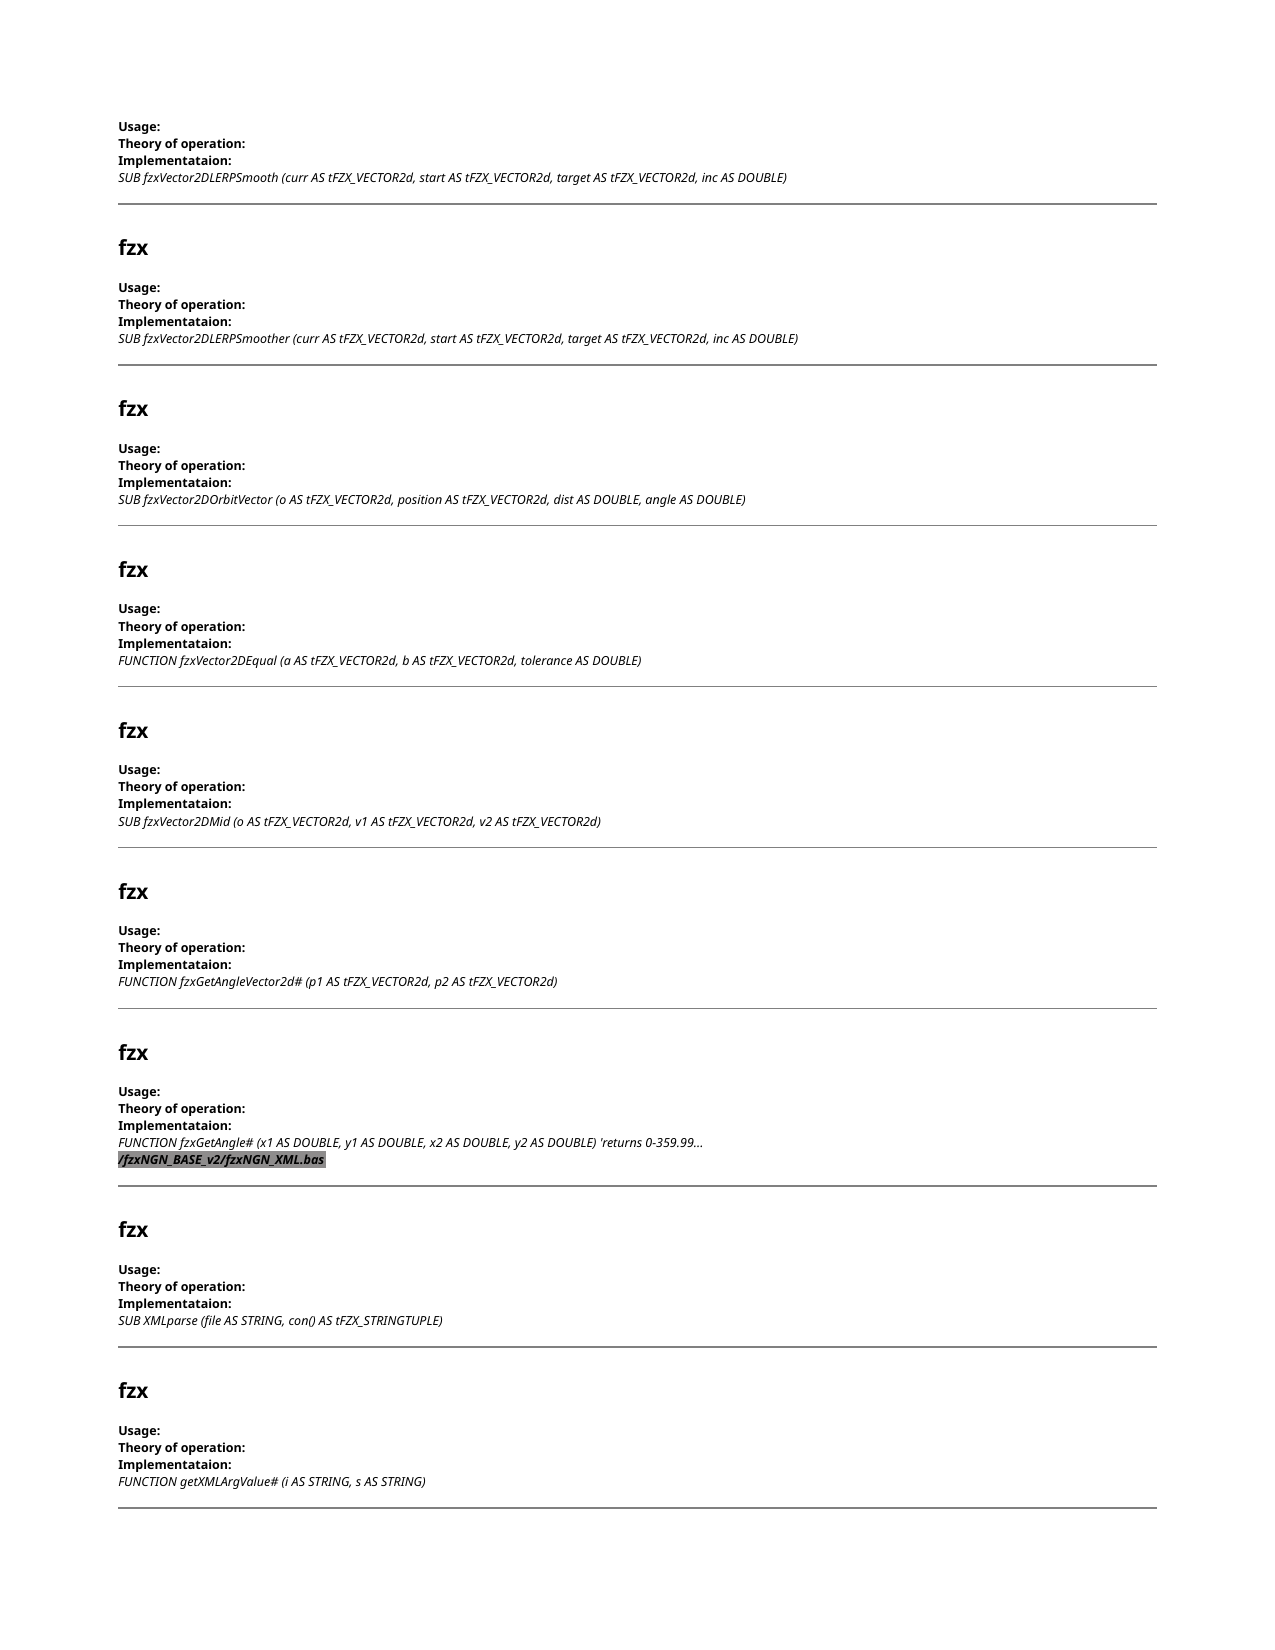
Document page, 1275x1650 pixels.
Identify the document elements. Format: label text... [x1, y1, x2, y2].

text Usage: [118, 1261, 1157, 1278]
text SUB XMLparse (file AS STRING, con() AS tFZX_STRINGTUPLE) [118, 1312, 1157, 1329]
text Implementataion: [118, 152, 1157, 169]
text Usage: [118, 601, 1157, 618]
text fzx [118, 1376, 1157, 1405]
text Implementataion: [118, 1456, 1157, 1473]
text Implementataion: [118, 1117, 1157, 1134]
text Usage: [118, 922, 1157, 939]
text Theory of operation: [118, 457, 1157, 474]
text Implementataion: [118, 474, 1157, 491]
text FUNCTION getXMLArgValue# (i AS STRING, s AS STRING) [118, 1473, 1157, 1490]
text Theory of operation: [118, 1439, 1157, 1456]
text Theory of operation: [118, 618, 1157, 635]
text Usage: [118, 279, 1157, 296]
text Usage: [118, 761, 1157, 778]
text FUNCTION fzxVector2DEqual (a AS tFZX_VECTOR2d, b AS tFZX_VECTOR2d, tolerance AS DOUBLE) [118, 652, 1157, 669]
text Implementataion: [118, 635, 1157, 652]
text Implementataion: [118, 1295, 1157, 1312]
text fzx [118, 877, 1157, 905]
text Usage: [118, 440, 1157, 457]
text /fzxNGN_BASE_v2/fzxNGN_XML.bas [118, 1151, 1157, 1168]
text Theory of operation: [118, 1100, 1157, 1117]
text FUNCTION fzxGetAngleVector2d# (p1 AS tFZX_VECTOR2d, p2 AS tFZX_VECTOR2d) [118, 973, 1157, 991]
text Theory of operation: [118, 778, 1157, 796]
text fzx [118, 716, 1157, 744]
text fzx [118, 555, 1157, 583]
text SUB fzxVector2DLERPSmooth (curr AS tFZX_VECTOR2d, start AS tFZX_VECTOR2d, target AS tFZX_VECTOR2d, inc AS DOUBLE) [118, 169, 1157, 186]
text fzx [118, 394, 1157, 423]
text FUNCTION fzxGetAngle# (x1 AS DOUBLE, y1 AS DOUBLE, x2 AS DOUBLE, y2 AS DOUBLE) 'returns 0-359.99... [118, 1134, 1157, 1151]
text fzx [118, 1038, 1157, 1066]
text SUB fzxVector2DOrbitVector (o AS tFZX_VECTOR2d, position AS tFZX_VECTOR2d, dist AS DOUBLE, angle AS DOUBLE) [118, 491, 1157, 508]
text Usage: [118, 118, 1157, 135]
text fzx [118, 233, 1157, 262]
text SUB fzxVector2DMid (o AS tFZX_VECTOR2d, v1 AS tFZX_VECTOR2d, v2 AS tFZX_VECTOR2d) [118, 813, 1157, 830]
text Theory of operation: [118, 135, 1157, 152]
text Usage: [118, 1422, 1157, 1439]
text Usage: [118, 1083, 1157, 1100]
text Implementataion: [118, 956, 1157, 973]
text Theory of operation: [118, 939, 1157, 956]
text Theory of operation: [118, 1278, 1157, 1295]
text Implementataion: [118, 313, 1157, 330]
text Theory of operation: [118, 296, 1157, 313]
text fzx [118, 1216, 1157, 1244]
text Implementataion: [118, 796, 1157, 813]
text SUB fzxVector2DLERPSmoother (curr AS tFZX_VECTOR2d, start AS tFZX_VECTOR2d, target AS tFZX_VECTOR2d, inc AS DOUBLE) [118, 330, 1157, 347]
